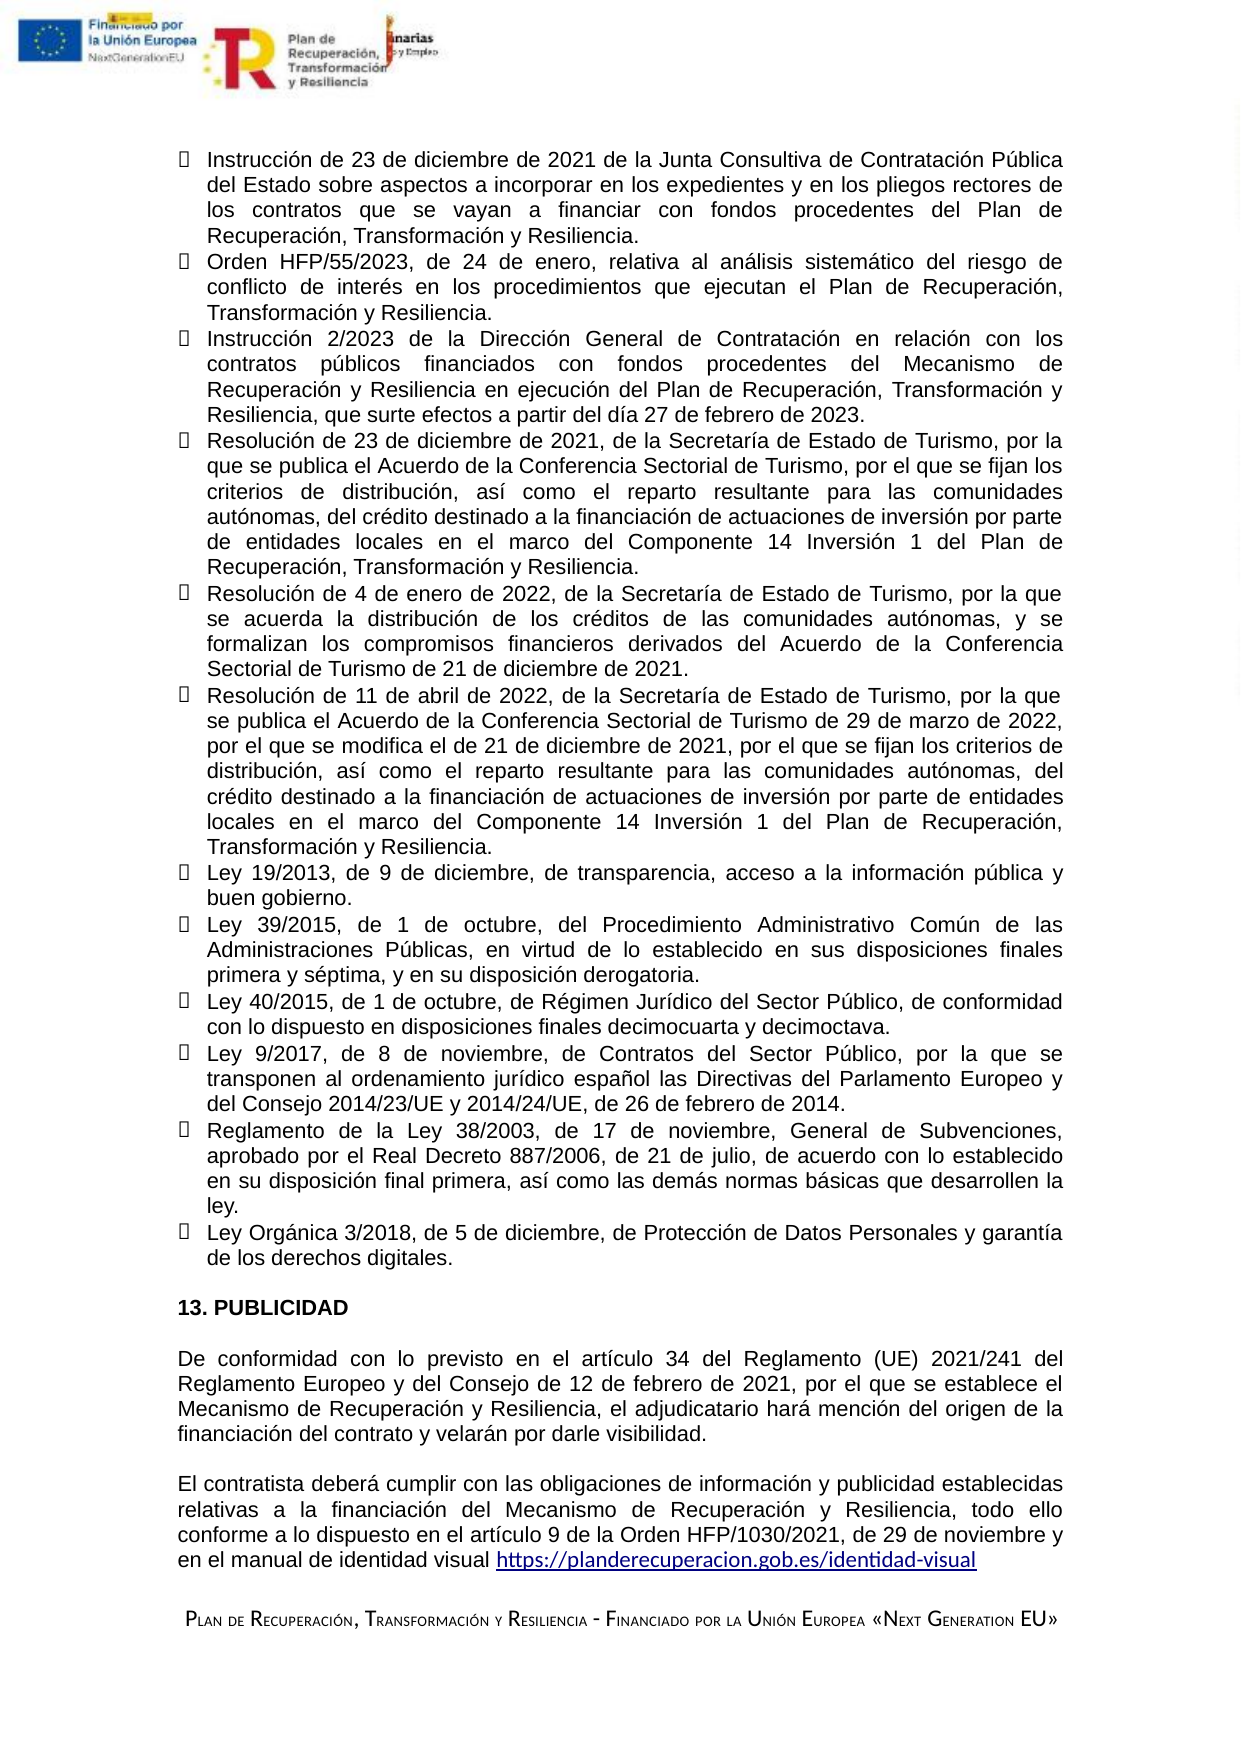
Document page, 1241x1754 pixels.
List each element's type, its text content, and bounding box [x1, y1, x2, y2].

text distribución, así como el reparto resultante para las comunidades autónomas, del [207, 759, 1088, 784]
text Orden HFP/55/2023, de 24 de enero, relativa al análisis sistemático del riesgo de [207, 250, 1088, 274]
text crédito destinado a la financiación de actuaciones de inversión por parte de entidades [207, 784, 1088, 809]
text Mecanismo de Recuperación y Resiliencia, el adjudicatario hará mención del origen de la [177, 1397, 1088, 1421]
text  [177, 427, 212, 454]
text contratos públicos financiados con fondos procedentes del Mecanismo de [207, 352, 1088, 377]
text del Consejo 2014/23/UE y 2014/24/UE, de 26 de febrero de 2014. [207, 1092, 1088, 1117]
text de entidades locales en el marco del Componente 14 Inversión 1 del Plan de [207, 530, 1088, 554]
text aprobado por el Real Decreto 887/2006, de 21 de julio, de acuerdo con lo establecido [207, 1144, 1088, 1168]
text  [177, 988, 212, 1014]
text ley. [207, 1194, 1088, 1219]
text primera y séptima, y en su disposición derogatoria. [207, 963, 1088, 988]
text autónomas, del crédito destinado a la financiación de actuaciones de inversión por parte [207, 505, 1088, 529]
text  [177, 248, 212, 274]
text PLAN DE RECUPERACIÓN, TRANSFORMACIÓN Y RESILIENCIA - FINANCIADO POR LA UNIÓN EUROPEA «NEXT GENERATION EU» [185, 1604, 1083, 1632]
text financiación del contrato y velarán por darle visibilidad. [177, 1422, 1088, 1446]
text con lo dispuesto en disposiciones finales decimocuarta y decimoctava. [207, 1015, 1088, 1039]
text Ley 9/2017, de 8 de noviembre, de Contratos del Sector Público, por la que se [207, 1042, 1088, 1066]
text Sectorial de Turismo de 21 de diciembre de 2021. [207, 657, 1088, 682]
text Recuperación y Resiliencia en ejecución del Plan de Recuperación, Transformación y [207, 377, 1088, 402]
text Resolución de 11 de abril de 2022, de la Secretaría de Estado de Turismo, por la que [207, 684, 1088, 708]
text Instrucción 2/2023 de la Dirección General de Contratación en relación con los [207, 327, 1088, 352]
text Resolución de 23 de diciembre de 2021, de la Secretaría de Estado de Turismo, por la [207, 429, 1088, 453]
text Reglamento de la Ley 38/2003, de 17 de noviembre, General de Subvenciones, [207, 1118, 1088, 1143]
text en su disposición final primera, así como las demás normas básicas que desarrollen la [207, 1169, 1088, 1193]
text Instrucción de 23 de diciembre de 2021 de la Junta Consultiva de Contratación Pública [207, 148, 1088, 172]
text Recuperación, Transformación y Resiliencia. [207, 223, 1088, 248]
text se publica el Acuerdo de la Conferencia Sectorial de Turismo de 29 de marzo de 2022, [207, 709, 1088, 733]
text relativas a la financiación del Mecanismo de Recuperación y Resiliencia, todo ello [177, 1497, 1088, 1522]
text locales en el marco del Componente 14 Inversión 1 del Plan de Recuperación, [207, 810, 1088, 834]
text  [177, 325, 212, 351]
text que se publica el Acuerdo de la Conferencia Sectorial de Turismo, por el que se fijan los [207, 454, 1088, 479]
text del Estado sobre aspectos a incorporar en los expedientes y en los pliegos rectores de [207, 173, 1088, 198]
text se acuerda la distribución de los créditos de las comunidades autónomas, y se [207, 607, 1088, 631]
text  [177, 146, 212, 172]
text Transformación y Resiliencia. [207, 300, 1088, 325]
text Ley Orgánica 3/2018, de 5 de diciembre, de Protección de Datos Personales y garantía [207, 1221, 1088, 1245]
text por el que se modifica el de 21 de diciembre de 2021, por el que se fijan los criterios de [207, 734, 1088, 759]
text en el manual de identidad visual https://planderecuperacion.gob.es/identidad-visual [177, 1548, 1088, 1572]
text De conformidad con lo previsto en el artículo 34 del Reglamento (UE) 2021/241 del [177, 1346, 1088, 1371]
text  [177, 579, 212, 606]
text  [177, 911, 212, 937]
text El contratista deberá cumplir con las obligaciones de información y publicidad establecidas [177, 1472, 1088, 1497]
text formalizan los compromisos financieros derivados del Acuerdo de la Conferencia [207, 632, 1088, 656]
text Administraciones Públicas, en virtud de lo establecido en sus disposiciones finales [207, 938, 1088, 963]
text  [177, 1039, 212, 1066]
text  [177, 1218, 212, 1245]
text conforme a lo dispuesto en el artículo 9 de la Orden HFP/1030/2021, de 29 de noviembre y [177, 1523, 1088, 1547]
text los contratos que se vayan a financiar con fondos procedentes del Plan de [207, 198, 1088, 223]
text Ley 19/2013, de 9 de diciembre, de transparencia, acceso a la información pública y [207, 861, 1088, 886]
text criterios de distribución, así como el reparto resultante para las comunidades [207, 479, 1088, 504]
text Reglamento Europeo y del Consejo de 12 de febrero de 2021, por el que se establece el [177, 1372, 1088, 1396]
text  [177, 1116, 212, 1143]
text Ley 40/2015, de 1 de octubre, de Régimen Jurídico del Sector Público, de conformidad [207, 990, 1088, 1014]
text Resolución de 4 de enero de 2022, de la Secretaría de Estado de Turismo, por la que [207, 581, 1088, 606]
text 13. PUBLICIDAD [177, 1296, 373, 1321]
text  [177, 681, 212, 708]
text transponen al ordenamiento jurídico español las Directivas del Parlamento Europeo y [207, 1067, 1088, 1091]
text buen gobierno. [207, 886, 1088, 911]
text Resiliencia, que surte efectos a partir del día 27 de febrero de 2023. [207, 403, 1088, 427]
text Recuperación, Transformación y Resiliencia. [207, 555, 1088, 579]
text Transformación y Resiliencia. [207, 835, 1088, 859]
text Ley 39/2015, de 1 de octubre, del Procedimiento Administrativo Común de las [207, 913, 1088, 937]
text de los derechos digitales. [207, 1246, 1088, 1270]
text conflicto de interés en los procedimientos que ejecutan el Plan de Recuperación, [207, 275, 1088, 300]
text  [177, 859, 212, 886]
